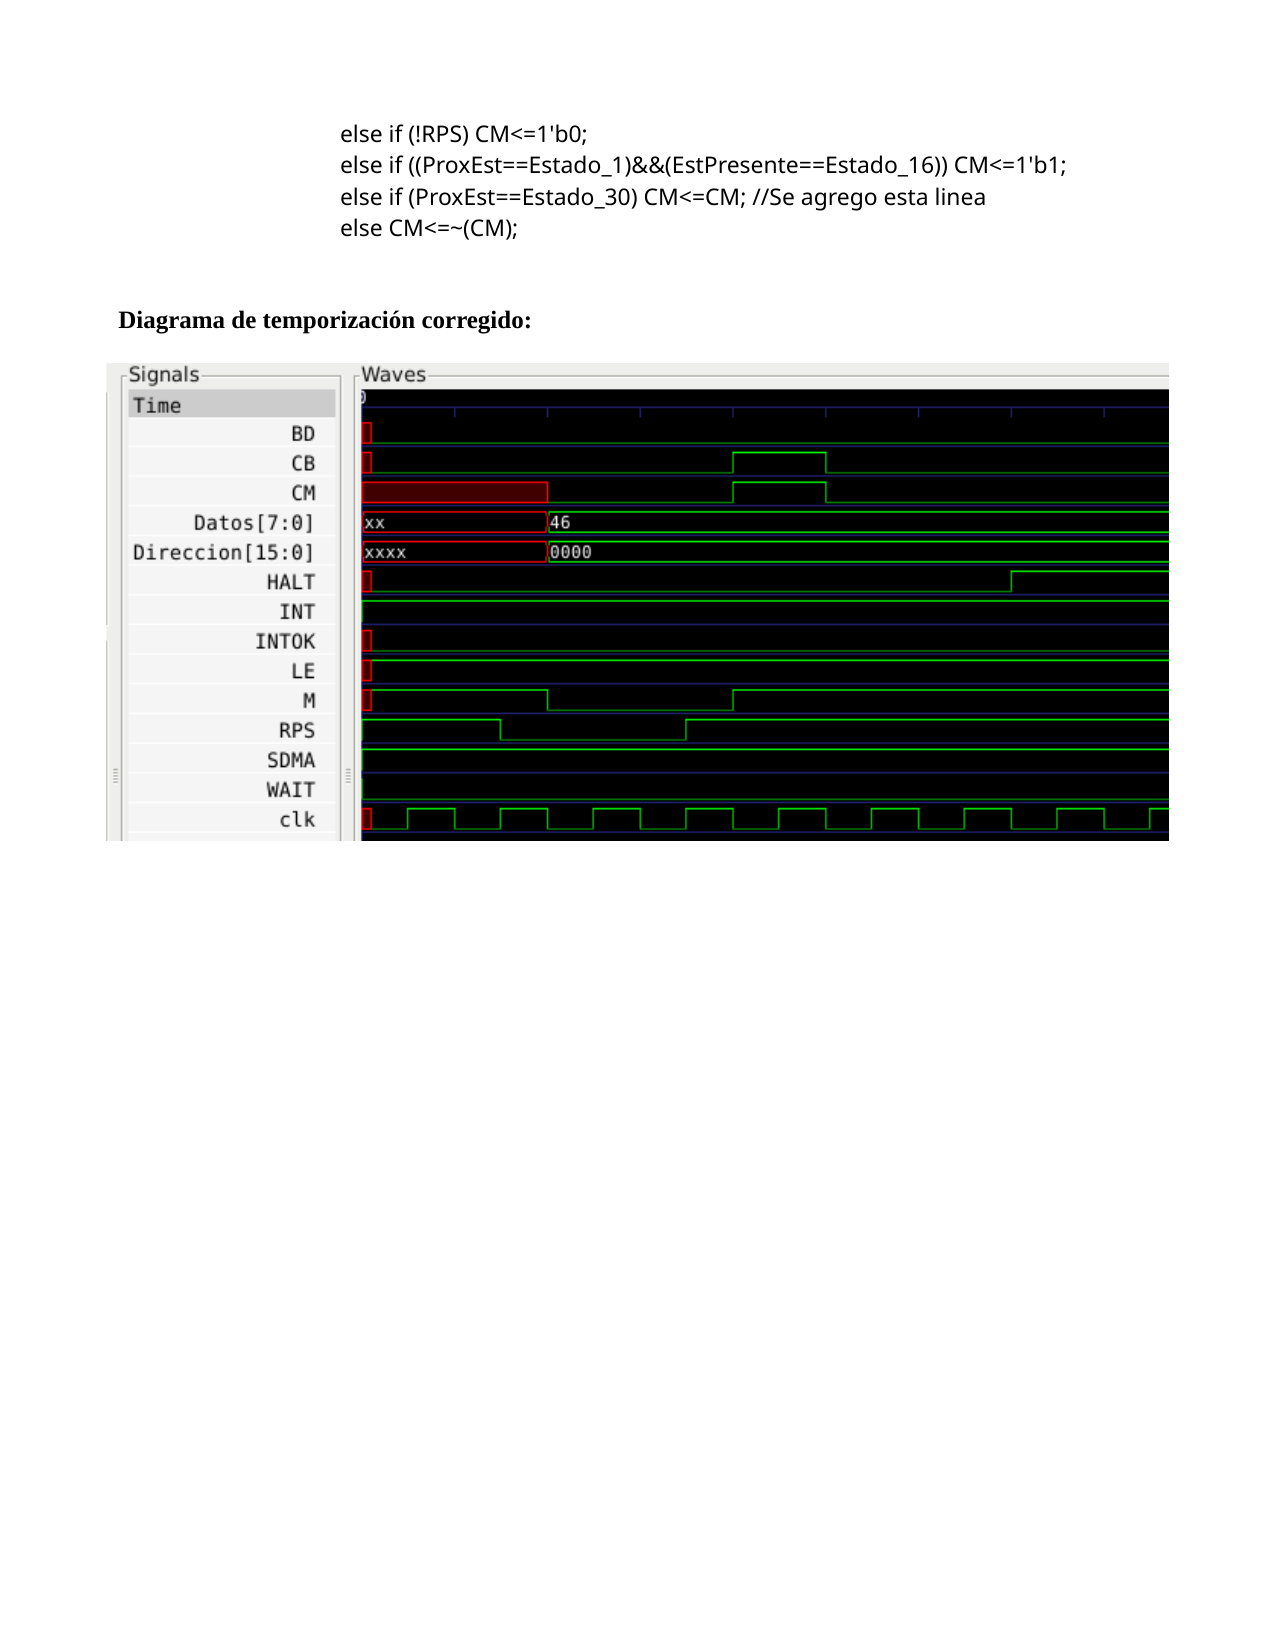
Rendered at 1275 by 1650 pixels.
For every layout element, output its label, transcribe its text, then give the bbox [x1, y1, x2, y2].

text else CM<=~(CM); [118, 212, 1157, 243]
text else if (ProxEst==Estado_30) CM<=CM; //Se agrego esta linea [118, 181, 1157, 212]
text else if ((ProxEst==Estado_1)&&(EstPresente==Estado_16)) CM<=1'b1; [118, 149, 1157, 181]
text else if (!RPS) CM<=1'b0; [118, 118, 1157, 149]
picture [106, 363, 1169, 841]
text Diagrama de temporización corregido: [118, 306, 1157, 334]
